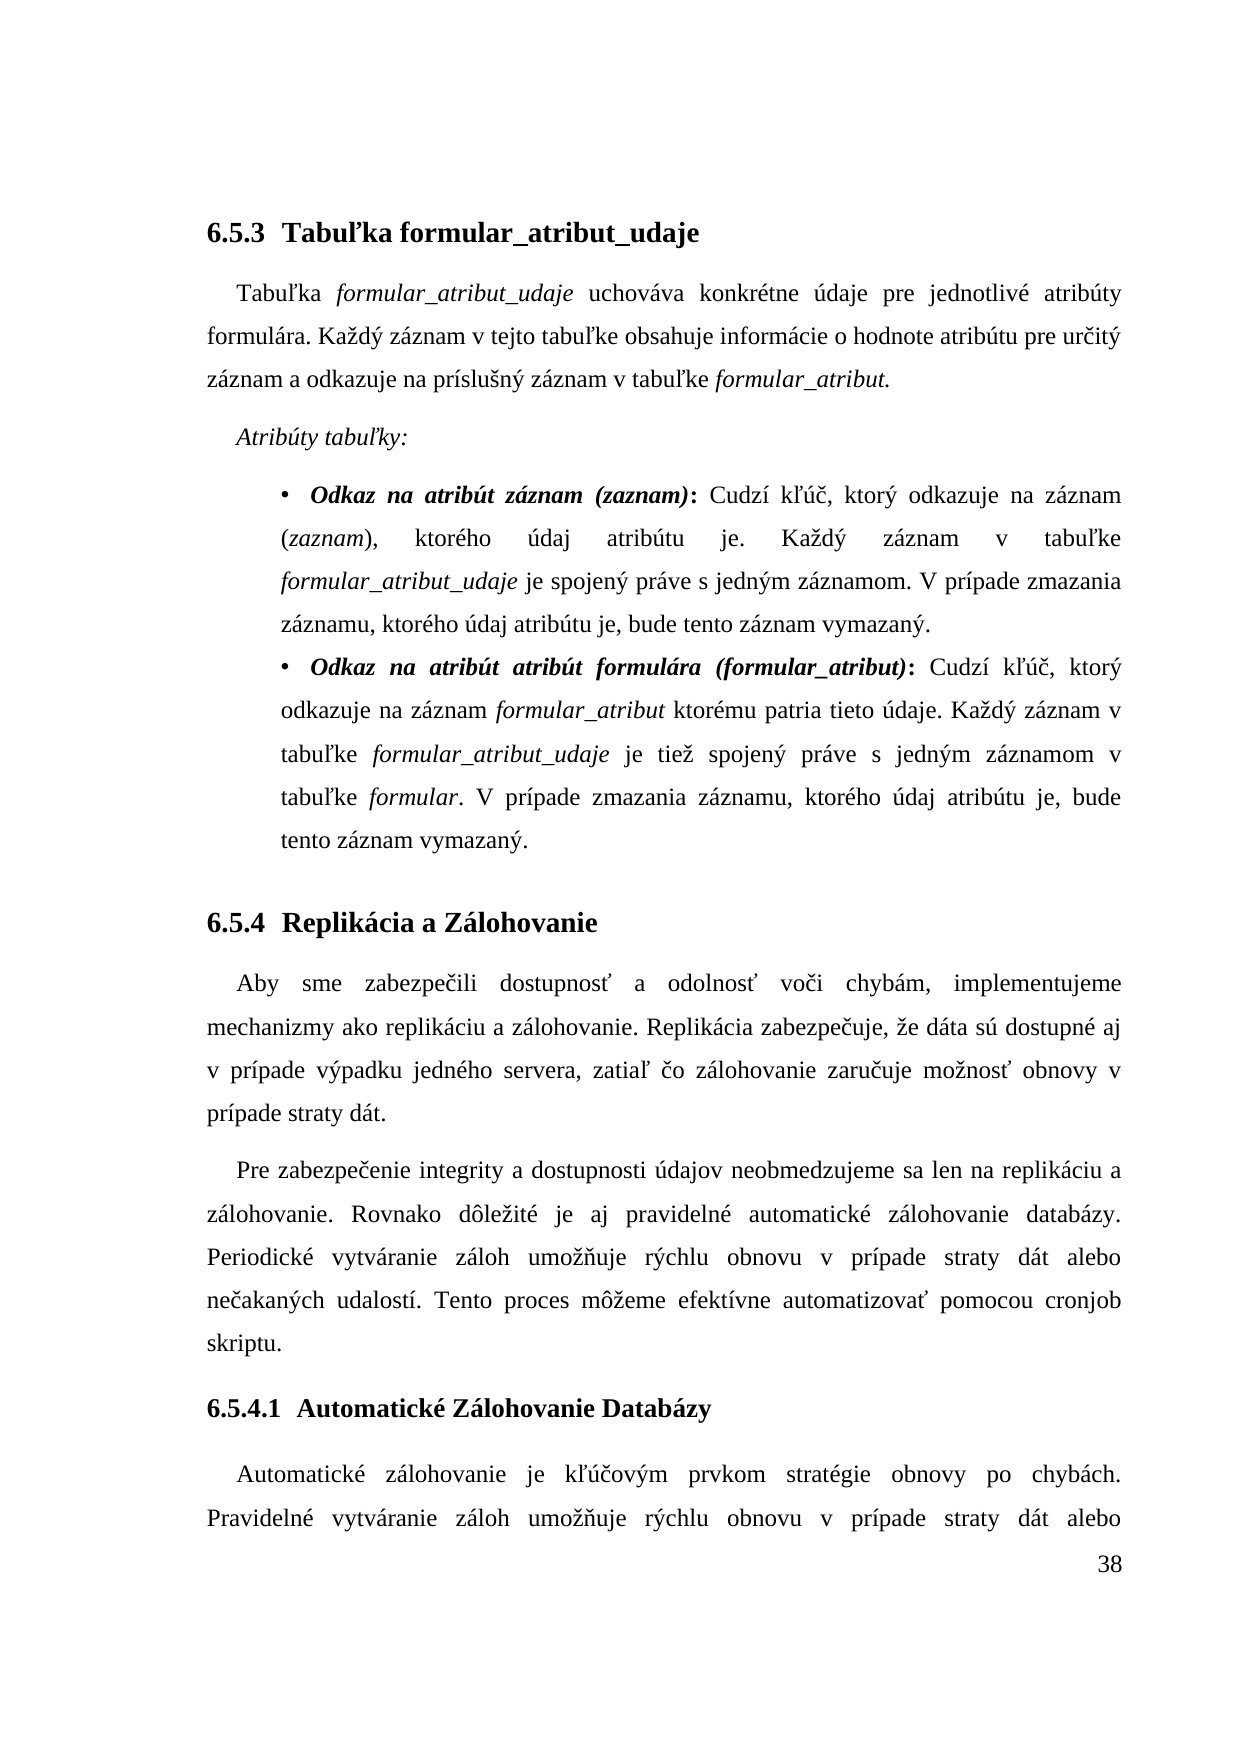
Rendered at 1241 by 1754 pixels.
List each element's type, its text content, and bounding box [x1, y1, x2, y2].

subtitle Automatické Zálohovanie Databázy [207, 1392, 1122, 1423]
text Atribúty tabuľky: [207, 422, 1122, 451]
subtitle Replikácia a Zálohovanie [207, 906, 1122, 939]
list Odkaz na atribút záznam (zaznam): Cudzí kľúč, ktorý odkazuje na záznam (zaznam), ktorého údaj atribútu je. Každý záznam v tabuľke formular_atribut_udaje je spojený práve s jedným záznamom. V prípade zmazania záznamu, ktorého údaj atribútu je, bude tento záznam vymazaný. [251, 480, 1122, 638]
text Aby sme zabezpečili dostupnosť a odolnosť voči chybám, implementujeme mechanizmy ako replikáciu a zálohovanie. Replikácia zabezpečuje, že dáta sú dostupné aj v prípade výpadku jedného servera, zatiaľ čo zálohovanie zaručuje možnosť obnovy v prípade straty dát. [207, 968, 1122, 1127]
text Pre zabezpečenie integrity a dostupnosti údajov neobmedzujeme sa len na replikáciu a zálohovanie. Rovnako dôležité je aj pravidelné automatické zálohovanie databázy. Periodické vytváranie záloh umožňuje rýchlu obnovu v prípade straty dát alebo nečakaných udalostí. Tento proces môžeme efektívne automatizovať pomocou cronjob skriptu. [207, 1156, 1122, 1357]
list Odkaz na atribút atribút formulára (formular_atribut): Cudzí kľúč, ktorý odkazuje na záznam formular_atribut ktorému patria tieto údaje. Každý záznam v tabuľke formular_atribut_udaje je tiež spojený práve s jedným záznamom v tabuľke formular. V prípade zmazania záznamu, ktorého údaj atribútu je, bude tento záznam vymazaný. [251, 652, 1122, 854]
text Automatické zálohovanie je kľúčovým prvkom stratégie obnovy po chybách. Pravidelné vytváranie záloh umožňuje rýchlu obnovu v prípade straty dát alebo [207, 1459, 1122, 1531]
text Tabuľka formular_atribut_udaje uchováva konkrétne údaje pre jednotlivé atribúty formulára. Každý záznam v tejto tabuľke obsahuje informácie o hodnote atribútu pre určitý záznam a odkazuje na príslušný záznam v tabuľke formular_atribut. [207, 278, 1122, 393]
subtitle Tabuľka formular_atribut_udaje [207, 216, 1122, 249]
